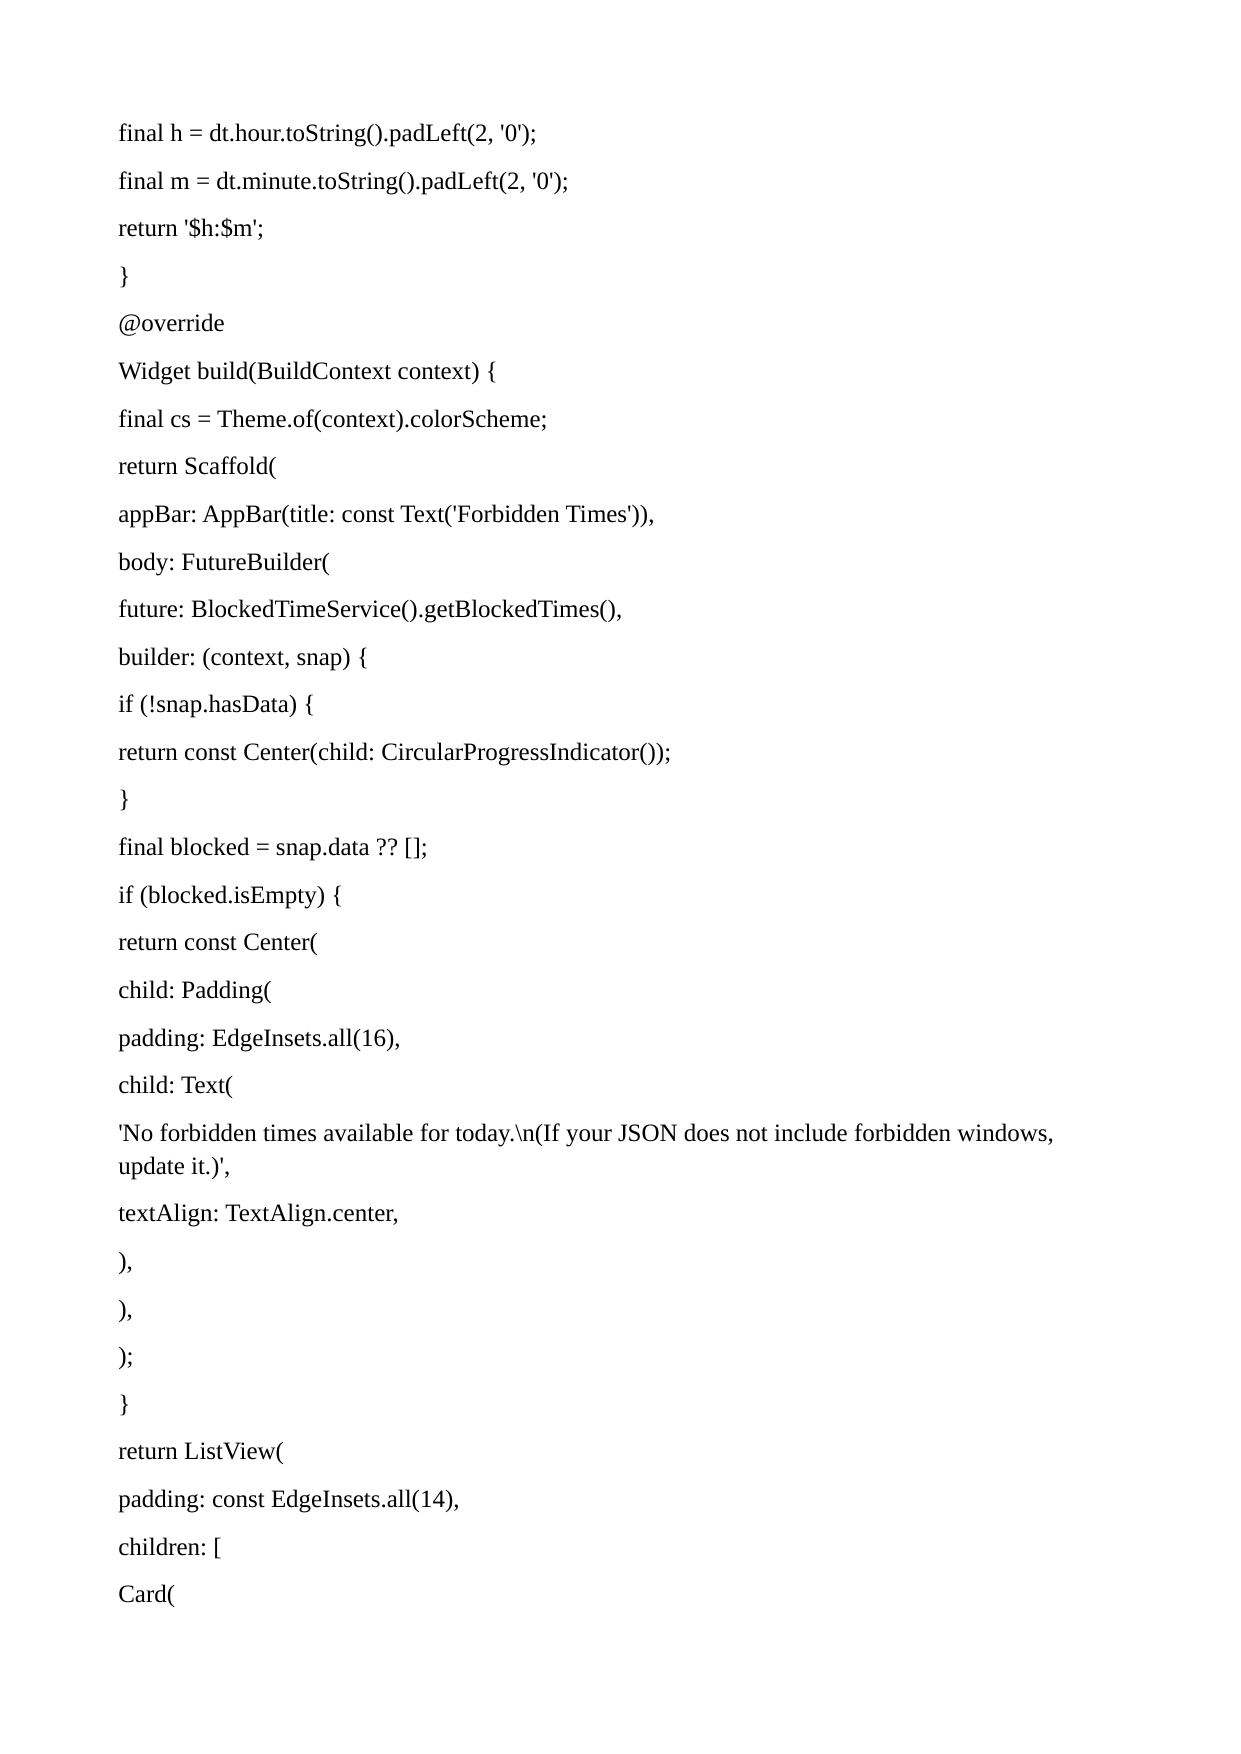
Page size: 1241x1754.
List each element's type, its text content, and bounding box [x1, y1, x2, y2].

text if (blocked.isEmpty) { [118, 880, 1122, 908]
text ), [118, 1246, 1122, 1275]
text return ListView( [118, 1436, 1122, 1465]
text return const Center( [118, 927, 1122, 956]
text textAlign: TextAlign.center, [118, 1198, 1122, 1227]
text } [118, 784, 1122, 813]
text Widget build(BuildContext context) { [118, 356, 1122, 385]
text padding: EdgeInsets.all(16), [118, 1023, 1122, 1051]
text Card( [118, 1579, 1122, 1608]
text final cs = Theme.of(context).colorScheme; [118, 404, 1122, 432]
text future: BlockedTimeService().getBlockedTimes(), [118, 594, 1122, 623]
text appBar: AppBar(title: const Text('Forbidden Times')), [118, 499, 1122, 528]
text return '$h:$m'; [118, 213, 1122, 242]
text return const Center(child: CircularProgressIndicator()); [118, 737, 1122, 766]
text if (!snap.hasData) { [118, 689, 1122, 718]
text ), [118, 1294, 1122, 1322]
text child: Text( [118, 1070, 1122, 1099]
text child: Padding( [118, 975, 1122, 1004]
text 'No forbidden times available for today.\n(If your JSON does not include forbidden windows, update it.)', [118, 1118, 1122, 1179]
text } [118, 1389, 1122, 1418]
text final blocked = snap.data ?? []; [118, 832, 1122, 861]
text @override [118, 308, 1122, 337]
text children: [ [118, 1532, 1122, 1560]
text padding: const EdgeInsets.all(14), [118, 1484, 1122, 1513]
text return Scaffold( [118, 451, 1122, 480]
text } [118, 261, 1122, 290]
text ); [118, 1341, 1122, 1370]
text builder: (context, snap) { [118, 642, 1122, 671]
text final m = dt.minute.toString().padLeft(2, '0'); [118, 166, 1122, 194]
text final h = dt.hour.toString().padLeft(2, '0'); [118, 118, 1122, 147]
text body: FutureBuilder( [118, 547, 1122, 575]
